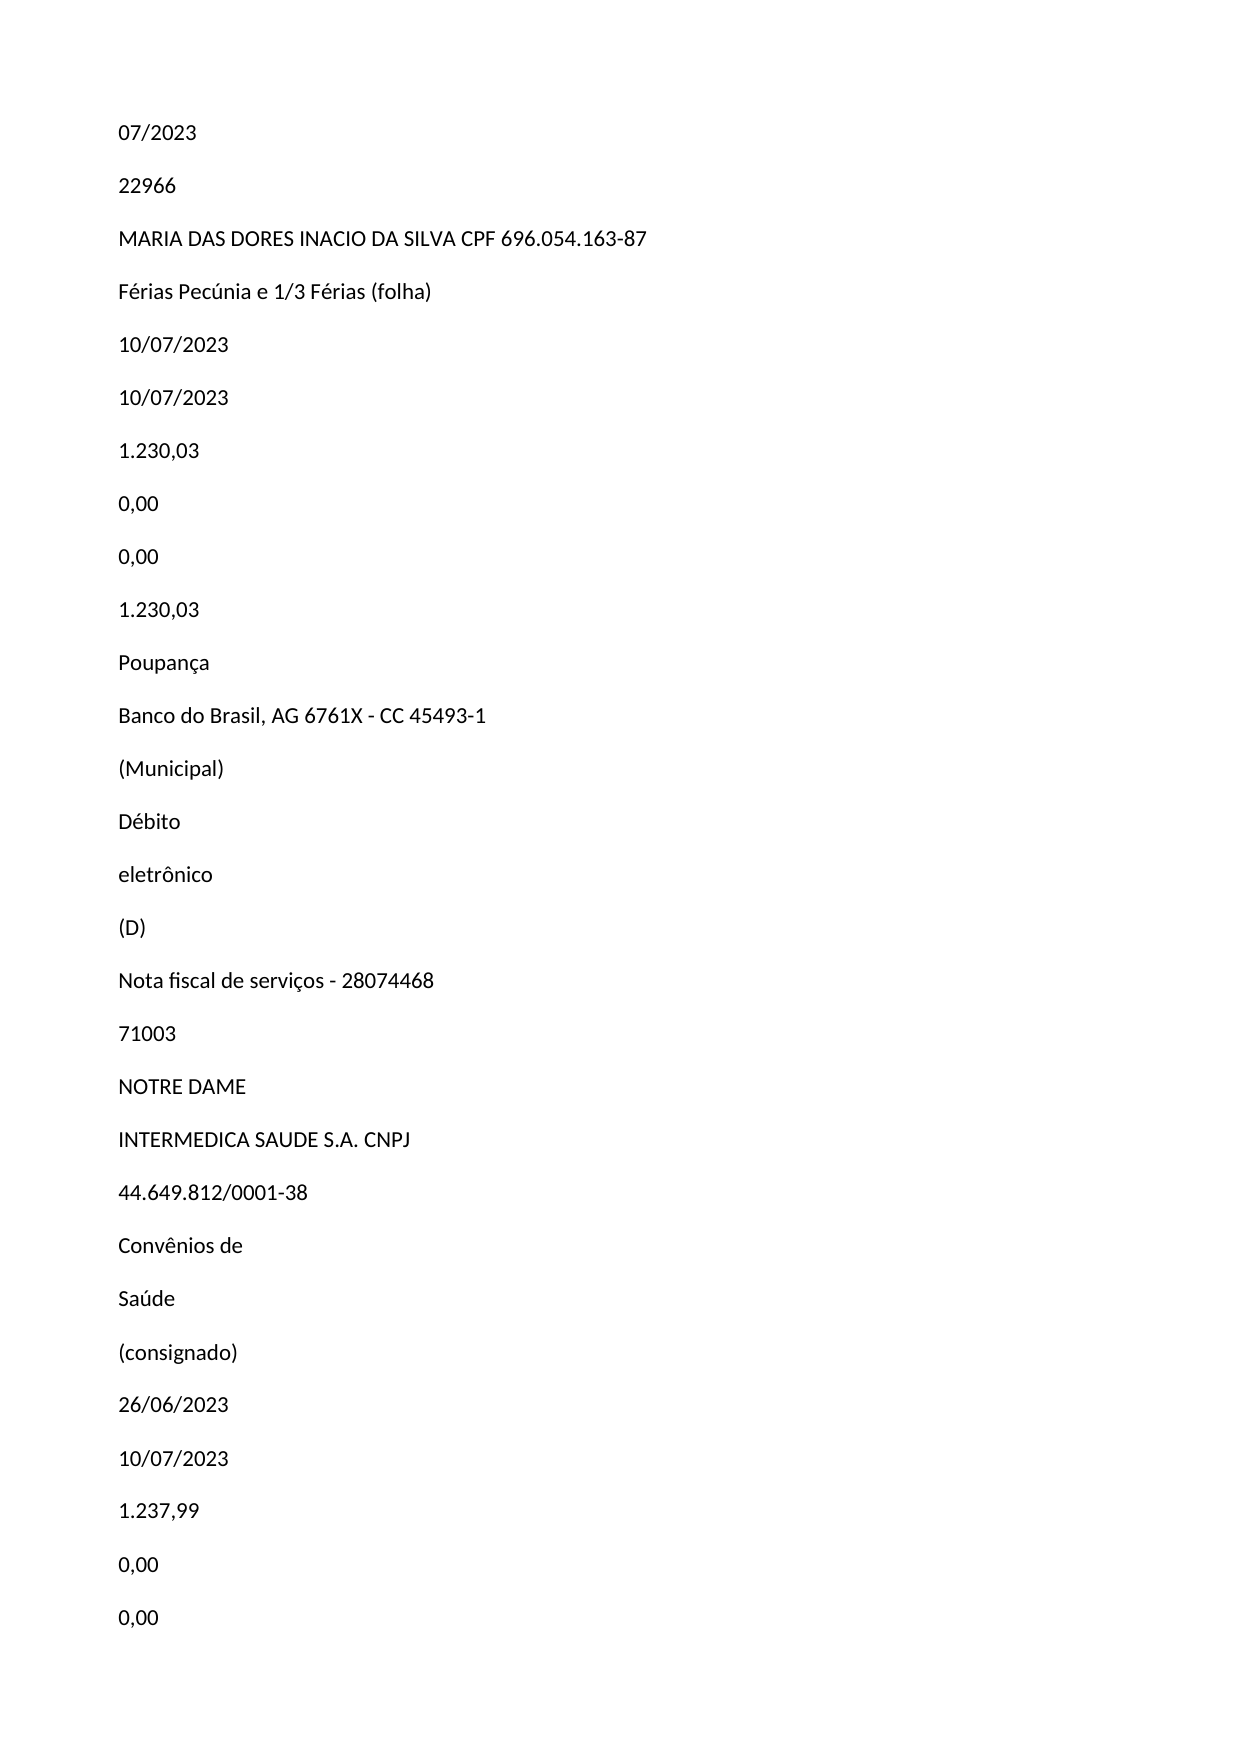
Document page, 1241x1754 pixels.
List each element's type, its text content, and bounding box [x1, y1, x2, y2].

text 71003 [118, 1019, 1122, 1047]
text 1.230,03 [118, 436, 1122, 464]
text 0,00 [118, 1603, 1122, 1631]
text 10/07/2023 [118, 330, 1122, 358]
text (D) [118, 913, 1122, 941]
text eletrônico [118, 860, 1122, 888]
text Convênios de [118, 1232, 1122, 1259]
text Banco do Brasil, AG 6761X - CC 45493-1 [118, 701, 1122, 729]
text 26/06/2023 [118, 1391, 1122, 1419]
text NOTRE DAME [118, 1072, 1122, 1101]
text (Municipal) [118, 754, 1122, 782]
text Saúde [118, 1284, 1122, 1313]
text 22966 [118, 171, 1122, 199]
text Débito [118, 807, 1122, 835]
text 0,00 [118, 1550, 1122, 1578]
text Férias Pecúnia e 1/3 Férias (folha) [118, 277, 1122, 305]
text 0,00 [118, 489, 1122, 517]
text (consignado) [118, 1338, 1122, 1366]
text INTERMEDICA SAUDE S.A. CNPJ [118, 1126, 1122, 1153]
text 1.237,99 [118, 1497, 1122, 1525]
text 1.230,03 [118, 595, 1122, 623]
text 10/07/2023 [118, 1444, 1122, 1472]
text MARIA DAS DORES INACIO DA SILVA CPF 696.054.163-87 [118, 224, 1122, 252]
text 10/07/2023 [118, 383, 1122, 411]
text 0,00 [118, 542, 1122, 570]
text Poupança [118, 648, 1122, 676]
text 07/2023 [118, 118, 1122, 146]
text 44.649.812/0001-38 [118, 1178, 1122, 1207]
text Nota fiscal de serviços - 28074468 [118, 966, 1122, 994]
